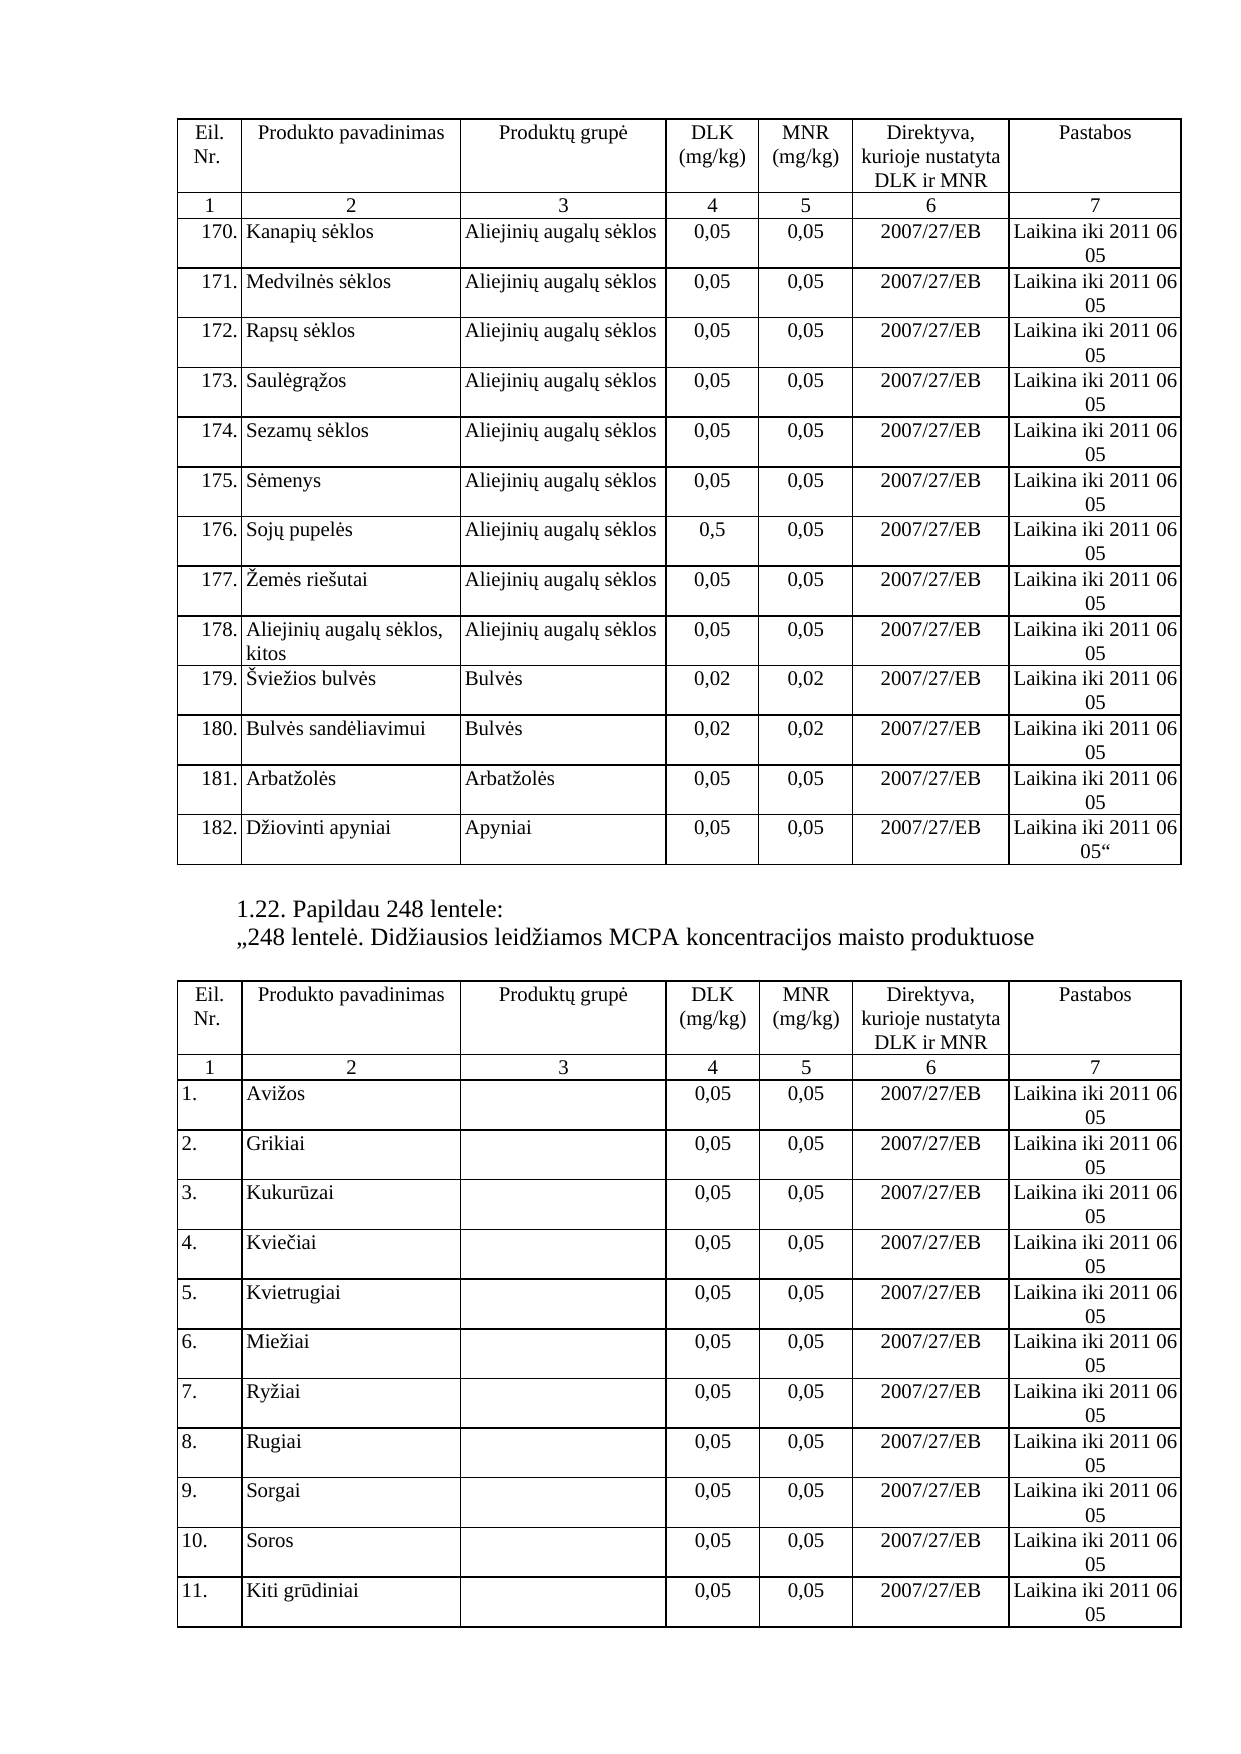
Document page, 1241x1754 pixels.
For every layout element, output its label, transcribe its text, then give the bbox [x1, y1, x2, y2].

table_cell 0,05 [667, 567, 758, 615]
table_cell Arbatžolės [242, 766, 460, 814]
table_header Pastabos [1010, 982, 1180, 1054]
text 1.22. Papildau 248 lentele: [177, 894, 1181, 922]
table_cell 0,05 [759, 517, 852, 565]
table_cell 0,05 [760, 1528, 852, 1576]
table_cell Aliejinių augalų sėklos [461, 567, 665, 615]
table_cell 179. [178, 666, 241, 714]
table_cell 2007/27/EB [853, 468, 1008, 516]
table_cell 0,05 [667, 1280, 759, 1328]
table_cell 0,5 [667, 517, 758, 565]
table_cell 0,05 [760, 1180, 852, 1228]
table_cell Saulėgrąžos [242, 368, 460, 416]
table_cell 0,05 [667, 468, 758, 516]
table_cell 2007/27/EB [853, 1528, 1008, 1576]
table_cell 0,05 [760, 1081, 852, 1129]
table_cell 170. [178, 219, 241, 267]
table_cell 0,05 [759, 617, 852, 665]
table_cell 173. [178, 368, 241, 416]
table_cell [461, 1478, 665, 1527]
table_cell 2007/27/EB [853, 716, 1008, 764]
table_cell 2007/27/EB [853, 1379, 1008, 1427]
table_cell 6. [178, 1330, 241, 1377]
table_cell Ryžiai [243, 1379, 460, 1427]
table_cell 0,05 [759, 368, 852, 416]
table_cell 3. [178, 1180, 241, 1228]
table_cell Kvietrugiai [243, 1280, 460, 1328]
table_cell Bulvės [461, 666, 665, 714]
table_cell [461, 1230, 665, 1278]
table_header DLK (mg/kg) [667, 120, 758, 192]
table_cell 2007/27/EB [853, 1478, 1008, 1527]
table_cell Sėmenys [242, 468, 460, 516]
table_cell Aliejinių augalų sėklos [461, 517, 665, 565]
table_cell Bulvės sandėliavimui [242, 716, 460, 764]
table_cell [461, 1180, 665, 1228]
table_header Produkto pavadinimas [243, 982, 460, 1054]
table_cell 0,05 [667, 1578, 759, 1626]
table_cell Sezamų sėklos [242, 418, 460, 466]
table_cell 0,05 [760, 1230, 852, 1278]
table_cell Apyniai [461, 815, 665, 863]
table_cell 2 [242, 193, 246, 217]
table_cell 2007/27/EB [853, 815, 1008, 863]
table_cell 0,05 [667, 617, 758, 665]
table_cell 2007/27/EB [853, 1131, 1008, 1179]
table_cell 2007/27/EB [853, 1180, 1008, 1228]
table_cell 177. [178, 567, 241, 615]
table_cell Aliejinių augalų sėklos [461, 418, 665, 466]
table_cell Žemės riešutai [242, 567, 460, 615]
table_cell 0,05 [759, 269, 852, 317]
table_cell 11. [178, 1578, 241, 1626]
table_cell Aliejinių augalų sėklos [461, 219, 665, 267]
table_cell 182. [178, 815, 241, 863]
table_cell Grikiai [243, 1131, 460, 1179]
table_header MNR (mg/kg) [760, 982, 852, 1054]
table_cell 2007/27/EB [853, 1578, 1008, 1626]
table_cell 180. [178, 716, 241, 764]
table_cell 2007/27/EB [853, 1280, 1008, 1328]
table_cell 2007/27/EB [853, 318, 1008, 367]
table_header MNR (mg/kg) [759, 120, 852, 192]
table_cell Arbatžolės [461, 766, 665, 814]
table_cell 0,05 [759, 219, 852, 267]
table_cell 1 [237, 193, 241, 217]
table_cell 5 [848, 1055, 852, 1079]
table_cell 4. [178, 1230, 241, 1278]
table_cell 0,05 [667, 815, 758, 863]
table_cell 0,02 [759, 716, 852, 764]
table_cell 171. [178, 269, 241, 317]
table_cell 0,05 [760, 1478, 852, 1527]
table_cell 3 [461, 1055, 465, 1079]
table_cell [461, 1429, 665, 1477]
table_cell 0,05 [667, 1330, 759, 1377]
table_cell 2 [456, 193, 460, 217]
table_header Produkto pavadinimas [242, 120, 460, 192]
table_cell 0,05 [759, 468, 852, 516]
table_cell [461, 1379, 665, 1427]
table_cell Miežiai [243, 1330, 460, 1377]
table_cell 0,02 [667, 666, 758, 714]
table_cell 2007/27/EB [853, 1081, 1008, 1129]
table_cell Rapsų sėklos [242, 318, 460, 367]
table_cell 2007/27/EB [853, 1330, 1008, 1377]
table_cell Sojų pupelės [242, 517, 460, 565]
table_cell Šviežios bulvės [242, 666, 460, 714]
table_cell 0,05 [667, 1478, 759, 1527]
table_cell Aliejinių augalų sėklos [461, 368, 665, 416]
table_cell 2007/27/EB [853, 1230, 1008, 1278]
table_cell Kiti grūdiniai [243, 1578, 460, 1626]
table_cell 0,05 [760, 1429, 852, 1477]
table_cell Kanapių sėklos [242, 219, 460, 267]
table_cell 0,05 [667, 1429, 759, 1477]
table_cell 2007/27/EB [853, 368, 1008, 416]
table_cell Soros [243, 1528, 460, 1576]
table_cell 5. [178, 1280, 241, 1328]
table_cell 0,05 [667, 1081, 759, 1129]
table_cell 0,05 [760, 1131, 852, 1179]
table_header Eil. Nr. [178, 982, 241, 1054]
table_cell [461, 1578, 665, 1626]
table_cell 181. [178, 766, 241, 814]
table_cell 172. [178, 318, 241, 367]
table_cell Džiovinti apyniai [242, 815, 460, 863]
table_header DLK (mg/kg) [667, 982, 759, 1054]
table_cell 0,02 [667, 716, 758, 764]
table_cell 10. [178, 1528, 241, 1576]
table_cell 0,05 [667, 1230, 759, 1278]
table_cell 6 [853, 1055, 857, 1079]
table_cell 0,05 [759, 567, 852, 615]
table_cell Aliejinių augalų sėklos [461, 269, 665, 317]
table_cell 0,05 [667, 418, 758, 466]
table_cell 0,02 [759, 666, 852, 714]
table_cell [461, 1131, 665, 1179]
table_cell 0,05 [667, 1379, 759, 1427]
table_cell 2007/27/EB [853, 766, 1008, 814]
table_cell 0,05 [667, 1131, 759, 1179]
table_cell 0,05 [667, 318, 758, 367]
table_cell 0,05 [760, 1330, 852, 1377]
table_cell 9. [178, 1478, 241, 1527]
table_cell 0,05 [759, 418, 852, 466]
table_cell Bulvės [461, 716, 665, 764]
table_cell 6 [853, 193, 857, 217]
table_cell 0,05 [667, 269, 758, 317]
table_cell Medvilnės sėklos [242, 269, 460, 317]
table_cell 175. [178, 468, 241, 516]
table_cell 2007/27/EB [853, 666, 1008, 714]
table_header Eil. Nr. [178, 120, 241, 192]
table_cell 0,05 [759, 766, 852, 814]
table_cell 2007/27/EB [853, 418, 1008, 466]
table_cell 2007/27/EB [853, 1429, 1008, 1477]
table_cell Aliejinių augalų sėklos [461, 617, 665, 665]
table_cell 0,05 [667, 1180, 759, 1228]
table_cell [461, 1280, 665, 1328]
table_cell Rugiai [243, 1429, 460, 1477]
table_cell 2007/27/EB [853, 269, 1008, 317]
table_cell 178. [178, 617, 241, 665]
table_cell [461, 1330, 665, 1377]
table_cell 4 [754, 193, 758, 217]
table_cell 0,05 [667, 766, 758, 814]
table_cell Aliejinių augalų sėklos [461, 318, 665, 367]
table_cell 176. [178, 517, 241, 565]
table_header Produktų grupė [461, 120, 665, 192]
table_cell 0,05 [667, 219, 758, 267]
table_header Pastabos [1010, 120, 1180, 192]
table_cell 0,05 [667, 368, 758, 416]
table_cell 2. [178, 1131, 241, 1179]
table_cell 7. [178, 1379, 241, 1427]
table_cell 0,05 [759, 815, 852, 863]
table_cell 0,05 [760, 1280, 852, 1328]
table_cell 2007/27/EB [853, 517, 1008, 565]
table_cell 2007/27/EB [853, 567, 1008, 615]
table_header Produktų grupė [461, 982, 665, 1054]
table_cell [461, 1528, 665, 1576]
table_cell 2007/27/EB [853, 617, 1008, 665]
table_cell Kukurūzai [243, 1180, 460, 1228]
table_cell Kviečiai [243, 1230, 460, 1278]
table_cell 0,05 [667, 1528, 759, 1576]
table_cell Sorgai [243, 1478, 460, 1527]
text „248 lentelė. Didžiausios leidžiamos MCPA koncentracijos maisto produktuose [177, 922, 1181, 951]
table_cell 0,05 [759, 318, 852, 367]
table_cell Aliejinių augalų sėklos [461, 468, 665, 516]
table_cell 0,05 [760, 1578, 852, 1626]
table_cell [461, 1081, 665, 1129]
table_cell 0,05 [760, 1379, 852, 1427]
table_cell 2007/27/EB [853, 219, 1008, 267]
table_cell 1. [178, 1081, 241, 1129]
table_cell 2 [456, 1055, 460, 1079]
table_cell 174. [178, 418, 241, 466]
table_cell 5 [848, 193, 852, 217]
table_cell 8. [178, 1429, 241, 1477]
table_cell 4 [755, 1055, 759, 1079]
table_cell 5 [759, 193, 763, 217]
table_cell Avižos [243, 1081, 460, 1129]
